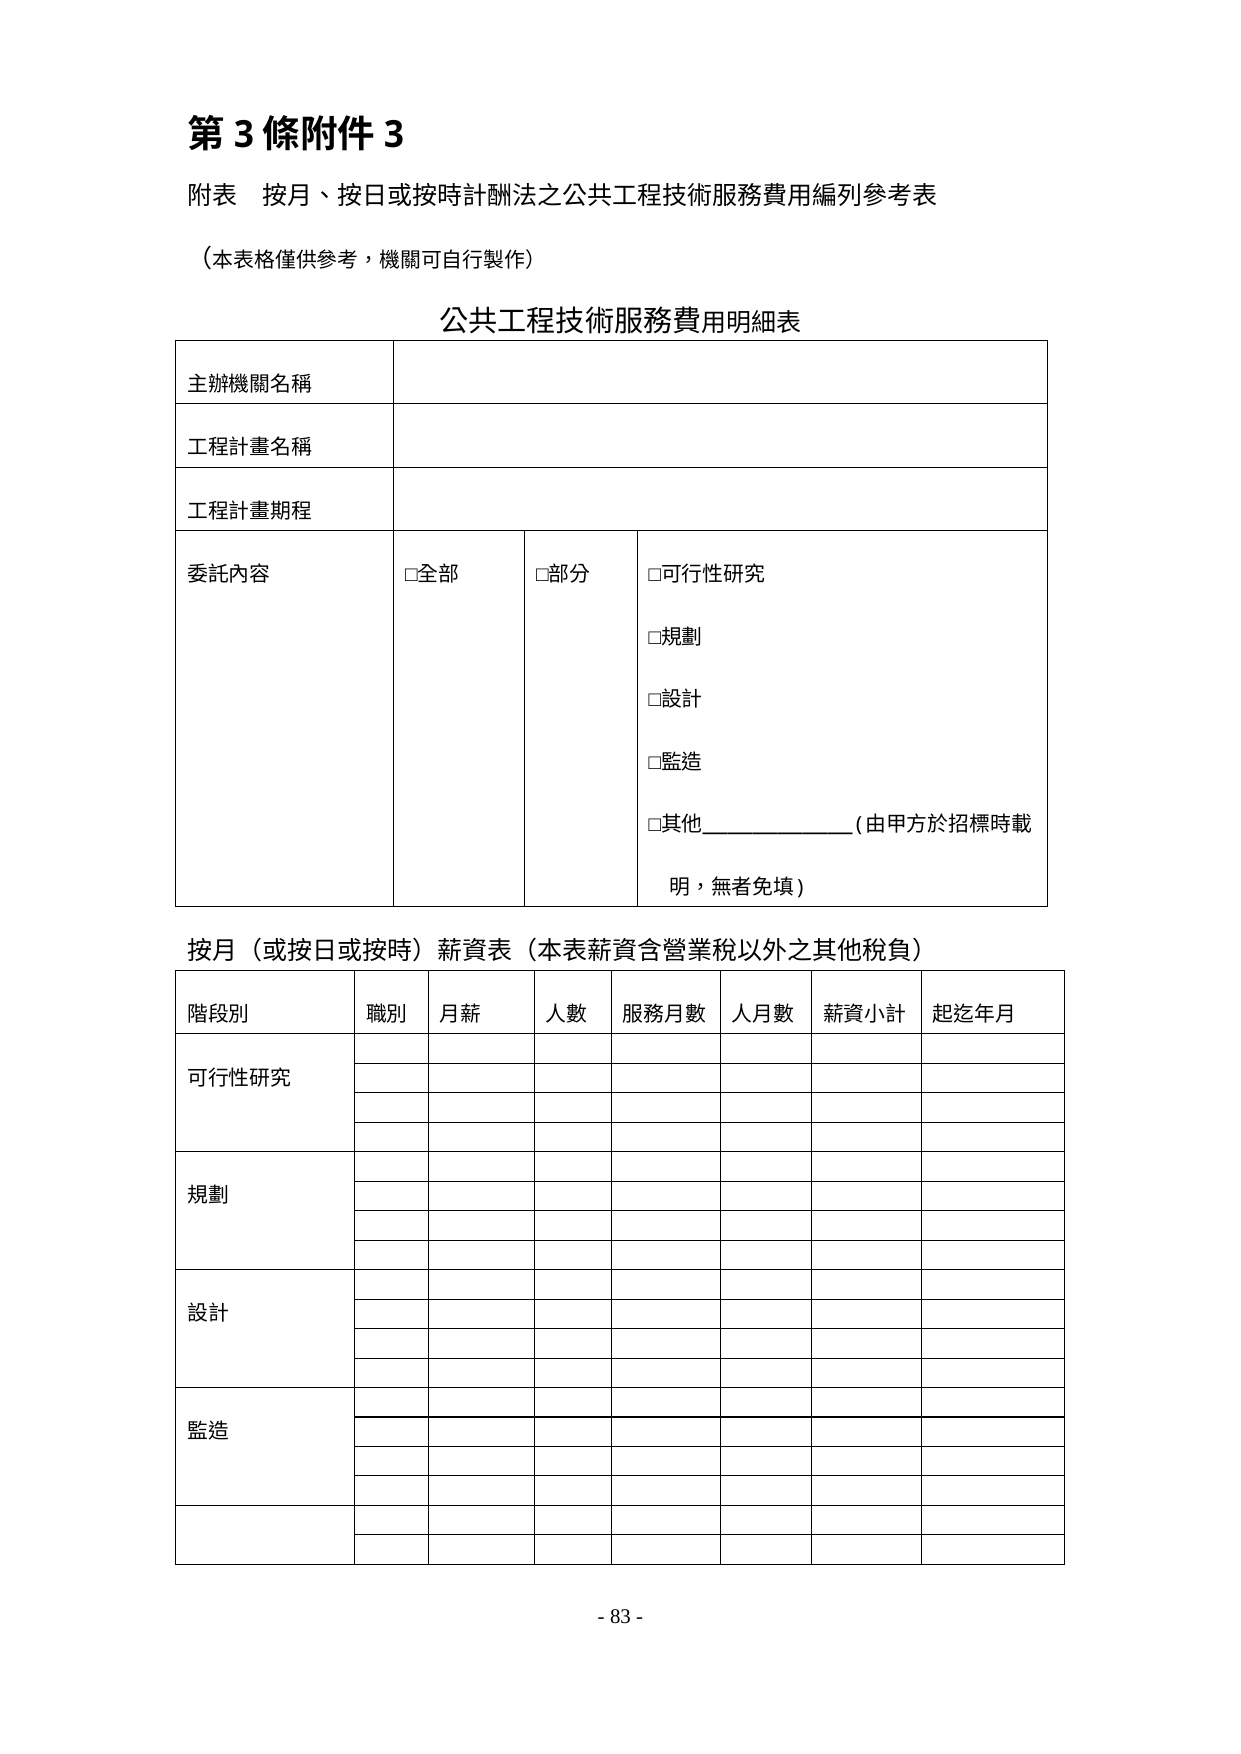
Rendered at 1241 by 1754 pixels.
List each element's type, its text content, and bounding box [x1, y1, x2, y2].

table_header 月薪 [429, 971, 534, 1033]
table_cell [176, 1506, 354, 1564]
text 附表 按月、按日或按時計酬法之公共工程技術服務費用編列參考表 [187, 152, 1053, 214]
table_cell [922, 1093, 1064, 1122]
table_cell [922, 1123, 1064, 1151]
table_cell [612, 1152, 720, 1181]
table_cell [612, 1506, 720, 1534]
table_cell [922, 1506, 1064, 1534]
table_cell [721, 1506, 811, 1534]
text （本表格僅供參考，機關可自行製作） [187, 214, 1053, 277]
table_cell 規劃 [176, 1152, 354, 1269]
table_cell [922, 1329, 1064, 1357]
table_cell [535, 1447, 611, 1475]
table_cell [355, 1506, 428, 1534]
table_cell [612, 1418, 720, 1446]
table_header 起迄年月 [922, 971, 1064, 1033]
table_cell [721, 1211, 811, 1239]
table_cell [355, 1064, 428, 1092]
table_cell [721, 1418, 811, 1446]
table_header 階段別 [176, 971, 354, 1033]
table_cell [922, 1359, 1064, 1387]
table_cell [429, 1476, 534, 1505]
table_cell [812, 1123, 921, 1151]
table_cell [429, 1182, 534, 1210]
table_cell [355, 1182, 428, 1210]
table_cell [812, 1535, 921, 1564]
table_cell [721, 1093, 811, 1122]
table_cell [612, 1270, 720, 1298]
table_cell [355, 1152, 428, 1181]
table_cell [812, 1152, 921, 1181]
table_cell [612, 1329, 720, 1357]
table_cell 監造 [176, 1388, 354, 1505]
table_cell [922, 1034, 1064, 1063]
table_cell 可行性研究 [176, 1034, 354, 1151]
table_cell [612, 1359, 720, 1387]
table_cell [355, 1270, 428, 1298]
table_cell [355, 1476, 428, 1505]
table_cell [355, 1447, 428, 1475]
table_cell [429, 1270, 534, 1298]
table_cell [394, 404, 1047, 467]
table_cell [355, 1329, 428, 1357]
table_cell [429, 1300, 534, 1328]
table_cell [612, 1388, 720, 1416]
table_cell [612, 1211, 720, 1239]
table_cell [721, 1123, 811, 1151]
table_cell [355, 1300, 428, 1328]
table_cell [812, 1093, 921, 1122]
table_cell [812, 1329, 921, 1357]
table_cell [721, 1388, 811, 1416]
table_header 職別 [355, 971, 428, 1033]
table_cell [535, 1388, 611, 1416]
table_cell [535, 1182, 611, 1210]
table_cell [922, 1535, 1064, 1564]
table_cell [429, 1418, 534, 1446]
text 公共工程技術服務費用明細表 [187, 277, 1053, 339]
table_cell [355, 1241, 428, 1269]
table_cell [721, 1476, 811, 1505]
table_cell [429, 1093, 534, 1122]
table_cell [429, 1064, 534, 1092]
table_cell [721, 1152, 811, 1181]
table_header 薪資小計 [812, 971, 921, 1033]
table_cell [812, 1388, 921, 1416]
table_cell [535, 1152, 611, 1181]
table_cell [535, 1476, 611, 1505]
table_cell 工程計畫期程 [176, 468, 393, 530]
table_cell [812, 1506, 921, 1534]
table_cell [721, 1064, 811, 1092]
table_cell [535, 1064, 611, 1092]
table_cell [535, 1359, 611, 1387]
text 第3條附件3 [187, 89, 1053, 152]
table_cell [429, 1447, 534, 1475]
table_cell [612, 1182, 720, 1210]
table_cell [922, 1211, 1064, 1239]
table_cell [535, 1329, 611, 1357]
table_cell [922, 1418, 1064, 1446]
table_cell [429, 1359, 534, 1387]
table_cell [922, 1152, 1064, 1181]
table_cell [922, 1300, 1064, 1328]
table_cell [429, 1211, 534, 1239]
table_cell [612, 1064, 720, 1092]
table_cell [721, 1535, 811, 1564]
table_cell [721, 1447, 811, 1475]
table_cell [355, 1093, 428, 1122]
table_cell 設計 [176, 1270, 354, 1387]
table_cell [535, 1506, 611, 1534]
table_cell [612, 1476, 720, 1505]
table_cell [355, 1388, 428, 1416]
table_cell [429, 1329, 534, 1357]
table_cell [812, 1270, 921, 1298]
table_cell [535, 1241, 611, 1269]
table_cell [721, 1359, 811, 1387]
table_cell [429, 1241, 534, 1269]
table_cell [429, 1034, 534, 1063]
table_cell [812, 1418, 921, 1446]
table_cell [922, 1064, 1064, 1092]
table_cell [355, 1535, 428, 1564]
table_cell [922, 1388, 1064, 1416]
table_cell [721, 1270, 811, 1298]
table_cell [612, 1034, 720, 1063]
table_cell [355, 1034, 428, 1063]
table_cell [812, 1241, 921, 1269]
table_header 人數 [535, 971, 611, 1033]
table_cell [721, 1329, 811, 1357]
table_cell [612, 1093, 720, 1122]
table_cell [535, 1535, 611, 1564]
table_cell [922, 1182, 1064, 1210]
table_cell [394, 468, 1047, 530]
table_cell □部分 [525, 531, 637, 906]
table_cell [721, 1300, 811, 1328]
table_cell [355, 1418, 428, 1446]
table_cell [721, 1034, 811, 1063]
table_header [394, 341, 1047, 403]
table_cell [721, 1241, 811, 1269]
table_cell [812, 1447, 921, 1475]
table_cell [612, 1123, 720, 1151]
table_cell [355, 1123, 428, 1151]
table_cell [922, 1476, 1064, 1505]
table_cell [429, 1535, 534, 1564]
table_cell [355, 1211, 428, 1239]
table_cell [922, 1447, 1064, 1475]
text 按月（或按日或按時）薪資表（本表薪資含營業稅以外之其他稅負） [187, 907, 1053, 970]
table_cell [812, 1359, 921, 1387]
table_cell [812, 1300, 921, 1328]
table_cell [812, 1211, 921, 1239]
table_cell [535, 1418, 611, 1446]
table_header 主辦機關名稱 [176, 341, 393, 403]
table_cell [612, 1241, 720, 1269]
table_cell 工程計畫名稱 [176, 404, 393, 467]
table_cell [535, 1270, 611, 1298]
table_cell [535, 1123, 611, 1151]
table_cell [922, 1270, 1064, 1298]
table_cell [612, 1300, 720, 1328]
table_cell [812, 1034, 921, 1063]
table_cell [812, 1182, 921, 1210]
table_cell □可行性研究 □規劃 □設計 □監造 □其他____________(由甲方於招標時載明，無者免填) [638, 531, 1047, 906]
table_cell [612, 1535, 720, 1564]
table_cell [535, 1034, 611, 1063]
table_cell [429, 1123, 534, 1151]
table_cell [429, 1152, 534, 1181]
table_cell [535, 1093, 611, 1122]
table_cell [721, 1182, 811, 1210]
table_cell [922, 1241, 1064, 1269]
table_cell [429, 1388, 534, 1416]
table_cell [535, 1300, 611, 1328]
table_cell [355, 1359, 428, 1387]
table_cell [429, 1506, 534, 1534]
table_cell 委託內容 [176, 531, 393, 906]
table_cell [812, 1476, 921, 1505]
table_cell □全部 [394, 531, 524, 906]
table_cell [812, 1064, 921, 1092]
table_header 人月數 [721, 971, 811, 1033]
table_cell [612, 1447, 720, 1475]
table_cell [535, 1211, 611, 1239]
table_header 服務月數 [612, 971, 720, 1033]
